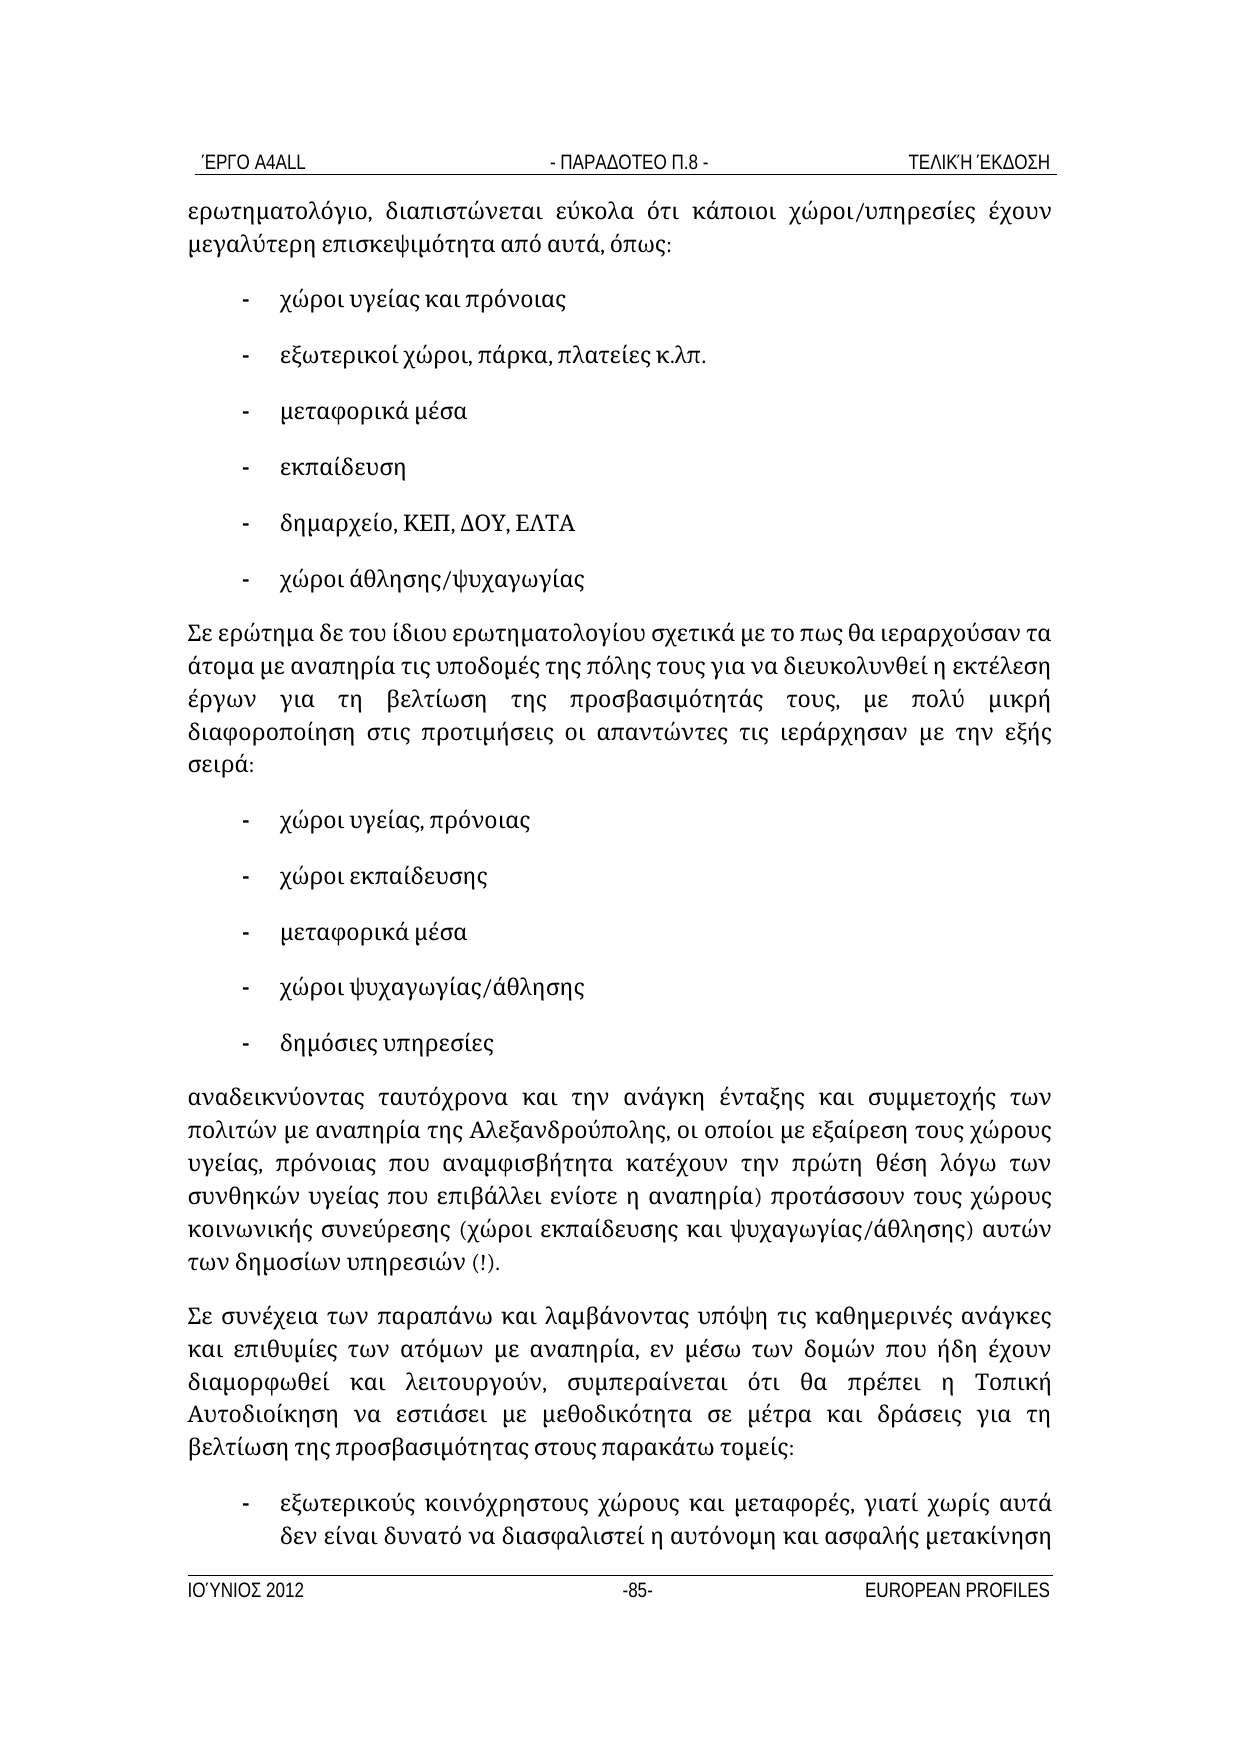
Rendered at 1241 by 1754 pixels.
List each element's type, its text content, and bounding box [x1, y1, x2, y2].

list δημόσιες υπηρεσίες [242, 1029, 1053, 1057]
list χώροι υγείας, πρόνοιας [242, 806, 1053, 834]
text Σε ερώτημα δε του ίδιου ερωτηματολογίου σχετικά με το πως θα ιεραρχούσαν τα άτομα με αναπηρία τις υποδομές της πόλης τους για να διευκολυνθεί η εκτέλεση έργων για τη βελτίωση της προσβασιμότητάς τους, με πολύ μικρή διαφοροποίηση στις προτιμήσεις οι απαντώντες τις ιεράρχησαν με την εξής σειρά: [187, 621, 1053, 779]
list εξωτερικούς κοινόχρηστους χώρους και μεταφορές, γιατί χωρίς αυτά δεν είναι δυνατό να διασφαλιστεί η αυτόνομη και ασφαλής μετακίνηση [242, 1489, 1053, 1550]
list εξωτερικοί χώροι, πάρκα, πλατείες κ.λπ. [242, 341, 1053, 369]
text Σε συνέχεια των παραπάνω και λαμβάνοντας υπόψη τις καθημερινές ανάγκες και επιθυμίες των ατόμων με αναπηρία, εν μέσω των δομών που ήδη έχουν διαμορφωθεί και λειτουργούν, συμπεραίνεται ότι θα πρέπει η Τοπική Αυτοδιοίκηση να εστιάσει με μεθοδικότητα σε μέτρα και δράσεις για τη βελτίωση της προσβασιμότητας στους παρακάτω τομείς: [187, 1303, 1053, 1462]
list χώροι υγείας και πρόνοιας [242, 286, 1053, 314]
list δημαρχείο, ΚΕΠ, ΔΟΥ, ΕΛΤΑ [242, 509, 1053, 537]
text ερωτηματολόγιο, διαπιστώνεται εύκολα ότι κάποιοι χώροι/υπηρεσίες έχουν μεγαλύτερη επισκεψιμότητα από αυτά, όπως: [187, 199, 1053, 258]
list μεταφορικά μέσα [242, 918, 1053, 946]
list χώροι ψυχαγωγίας/άθλησης [242, 973, 1053, 1002]
list χώροι εκπαίδευσης [242, 862, 1053, 890]
list χώροι άθλησης/ψυχαγωγίας [242, 565, 1053, 593]
list εκπαίδευση [242, 453, 1053, 481]
text αναδεικνύοντας ταυτόχρονα και την ανάγκη ένταξης και συμμετοχής των πολιτών με αναπηρία της Αλεξανδρούπολης, οι οποίοι με εξαίρεση τους χώρους υγείας, πρόνοιας που αναμφισβήτητα κατέχουν την πρώτη θέση λόγω των συνθηκών υγείας που επιβάλλει ενίοτε η αναπηρία) προτάσσουν τους χώρους κοινωνικής συνεύρεσης (χώροι εκπαίδευσης και ψυχαγωγίας/άθλησης) αυτών των δημοσίων υπηρεσιών (!). [187, 1085, 1053, 1276]
list μεταφορικά μέσα [242, 397, 1053, 425]
